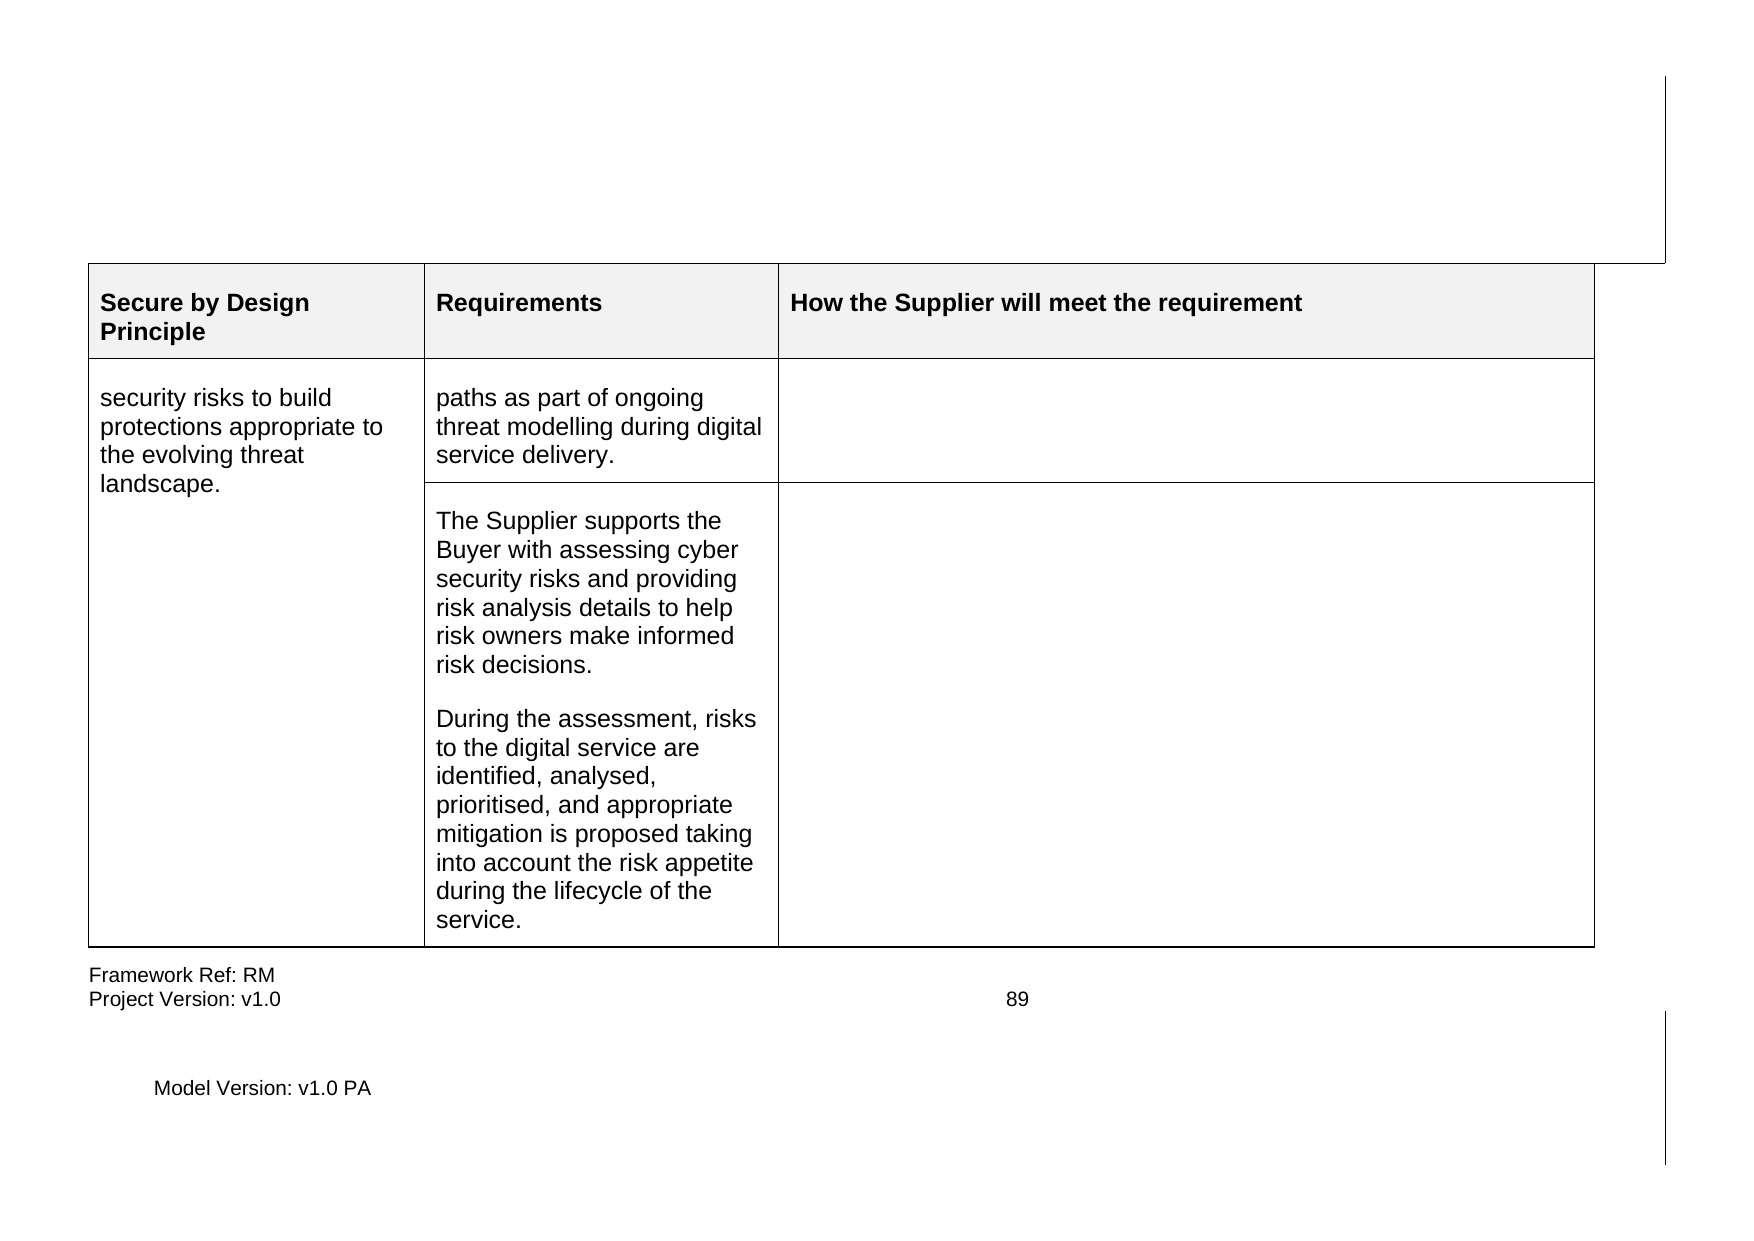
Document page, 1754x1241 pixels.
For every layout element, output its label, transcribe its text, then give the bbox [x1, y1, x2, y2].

table_header Requirements [425, 264, 778, 358]
table_cell [779, 483, 1594, 946]
table_header Secure by Design Principle [89, 264, 424, 358]
table_header How the Supplier will meet the requirement [779, 264, 1594, 358]
table_cell security risks to build protections appropriate to the evolving threat landscape. [89, 359, 424, 946]
table_cell [779, 359, 1594, 482]
table_cell The Supplier supports the Buyer with assessing cyber security risks and providing risk analysis details to help risk owners make informed risk decisions. During the assessment, risks to the digital service are identified, analysed, prioritised, and appropriate mitigation is proposed taking into account the risk appetite during the lifecycle of the service. [425, 483, 778, 946]
table_cell paths as part of ongoing threat modelling during digital service delivery. [425, 359, 778, 482]
